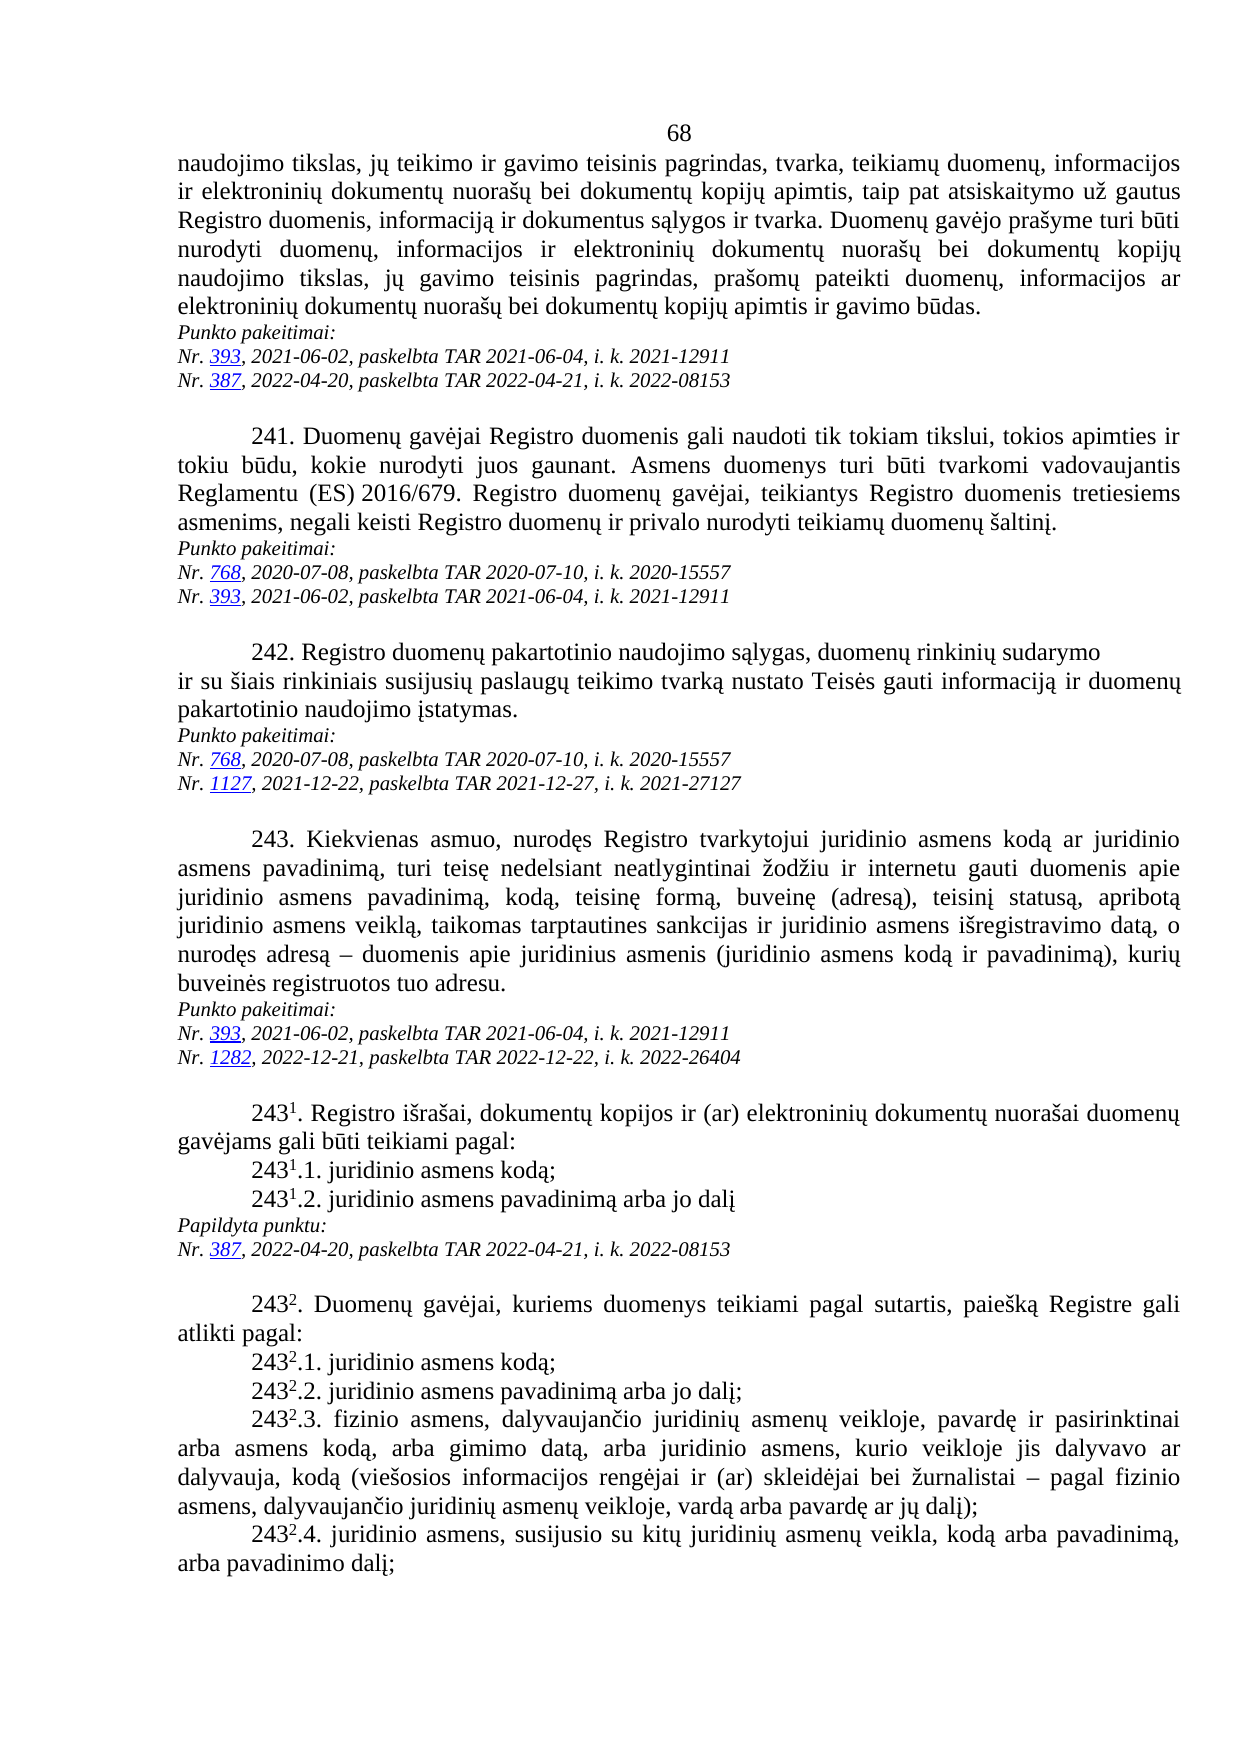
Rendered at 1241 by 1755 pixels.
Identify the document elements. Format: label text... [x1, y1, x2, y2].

text Punkto pakeitimai: [177, 536, 1181, 560]
text 2431.2. juridinio asmens pavadinimą arba jo dalį [177, 1184, 1181, 1213]
text ir su šiais rinkiniais susijusių paslaugų teikimo tvarką nustato Teisės gauti informaciją ir duomenų pakartotinio naudojimo įstatymas. [177, 666, 1181, 723]
text Nr. 768, 2020-07-08, paskelbta TAR 2020-07-10, i. k. 2020-15557 [177, 747, 1181, 771]
text Nr. 387, 2022-04-20, paskelbta TAR 2022-04-21, i. k. 2022-08153 [177, 1237, 1181, 1261]
text 2432.3. fizinio asmens, dalyvaujančio juridinių asmenų veikloje, pavardę ir pasirinktinai arba asmens kodą, arba gimimo datą, arba juridinio asmens, kurio veikloje jis dalyvavo ar dalyvauja, kodą (viešosios informacijos rengėjai ir (ar) skleidėjai bei žurnalistai – pagal fizinio asmens, dalyvaujančio juridinių asmenų veikloje, vardą arba pavardę ar jų dalį); [177, 1404, 1181, 1519]
text Nr. 393, 2021-06-02, paskelbta TAR 2021-06-04, i. k. 2021-12911 [177, 344, 1181, 368]
text Punkto pakeitimai: [177, 997, 1181, 1021]
text 2431.1. juridinio asmens kodą; [177, 1155, 1181, 1184]
text Nr. 393, 2021-06-02, paskelbta TAR 2021-06-04, i. k. 2021-12911 [177, 1021, 1181, 1045]
text Punkto pakeitimai: [177, 320, 1181, 344]
text 243. Kiekvienas asmuo, nurodęs Registro tvarkytojui juridinio asmens kodą ar juridinio asmens pavadinimą, turi teisę nedelsiant neatlygintinai žodžiu ir internetu gauti duomenis apie juridinio asmens pavadinimą, kodą, teisinę formą, buveinę (adresą), teisinį statusą, apribotą juridinio asmens veiklą, taikomas tarptautines sankcijas ir juridinio asmens išregistravimo datą, o nurodęs adresą – duomenis apie juridinius asmenis (juridinio asmens kodą ir pavadinimą), kurių buveinės registruotos tuo adresu. [177, 824, 1181, 997]
text naudojimo tikslas, jų teikimo ir gavimo teisinis pagrindas, tvarka, teikiamų duomenų, informacijos ir elektroninių dokumentų nuorašų bei dokumentų kopijų apimtis, taip pat atsiskaitymo už gautus Registro duomenis, informaciją ir dokumentus sąlygos ir tvarka. Duomenų gavėjo prašyme turi būti nurodyti duomenų, informacijos ir elektroninių dokumentų nuorašų bei dokumentų kopijų naudojimo tikslas, jų gavimo teisinis pagrindas, prašomų pateikti duomenų, informacijos ar elektroninių dokumentų nuorašų bei dokumentų kopijų apimtis ir gavimo būdas. [177, 148, 1181, 320]
text Nr. 768, 2020-07-08, paskelbta TAR 2020-07-10, i. k. 2020-15557 [177, 560, 1181, 584]
text 242. Registro duomenų pakartotinio naudojimo sąlygas, duomenų rinkinių sudarymo [251, 637, 1181, 666]
text 2432. Duomenų gavėjai, kuriems duomenys teikiami pagal sutartis, paiešką Registre gali atlikti pagal: [177, 1289, 1181, 1347]
text 2432.2. juridinio asmens pavadinimą arba jo dalį; [177, 1376, 1181, 1404]
text 2432.1. juridinio asmens kodą; [177, 1347, 1181, 1376]
text Nr. 387, 2022-04-20, paskelbta TAR 2022-04-21, i. k. 2022-08153 [177, 368, 1181, 392]
text Nr. 1127, 2021-12-22, paskelbta TAR 2021-12-27, i. k. 2021-27127 [177, 771, 1181, 795]
text Nr. 393, 2021-06-02, paskelbta TAR 2021-06-04, i. k. 2021-12911 [177, 584, 1181, 608]
text 2432.4. juridinio asmens, susijusio su kitų juridinių asmenų veikla, kodą arba pavadinimą, arba pavadinimo dalį; [177, 1519, 1181, 1577]
text Nr. 1282, 2022-12-21, paskelbta TAR 2022-12-22, i. k. 2022-26404 [177, 1045, 1181, 1069]
text Papildyta punktu: [177, 1213, 1181, 1237]
text Punkto pakeitimai: [177, 723, 1181, 747]
text 241. Duomenų gavėjai Registro duomenis gali naudoti tik tokiam tikslui, tokios apimties ir tokiu būdu, kokie nurodyti juos gaunant. Asmens duomenys turi būti tvarkomi vadovaujantis Reglamentu (ES) 2016/679. Registro duomenų gavėjai, teikiantys Registro duomenis tretiesiems asmenims, negali keisti Registro duomenų ir privalo nurodyti teikiamų duomenų šaltinį. [177, 421, 1181, 536]
text 2431. Registro išrašai, dokumentų kopijos ir (ar) elektroninių dokumentų nuorašai duomenų gavėjams gali būti teikiami pagal: [177, 1098, 1181, 1155]
